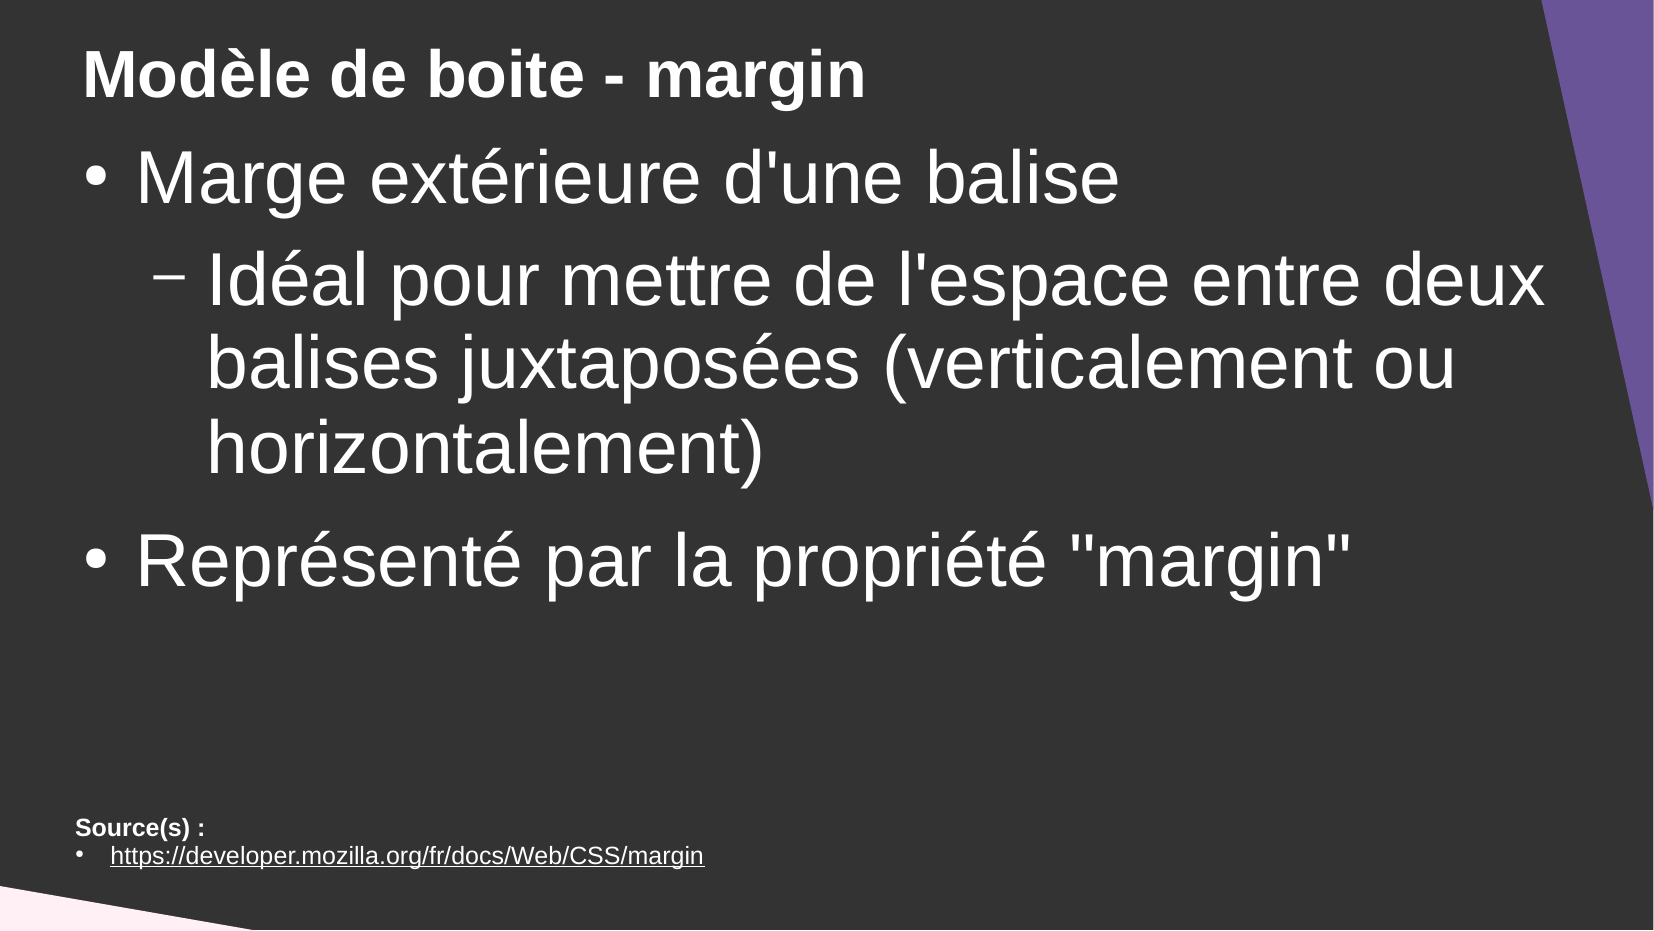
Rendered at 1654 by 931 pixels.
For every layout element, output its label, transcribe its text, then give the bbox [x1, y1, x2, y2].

text_box Source(s) : https://developer.mozilla.org/fr/docs/Web/CSS/margin [60, 805, 1546, 913]
text_box [1541, 0, 1654, 513]
text_box [0, 886, 259, 931]
title Modèle de boite - margin [82, 37, 1571, 112]
list Marge extérieure d'une balise Idéal pour mettre de l'espace entre deux balises juxtaposées (verticalement ou horizontalement) Représenté par la propriété "margin" [64, 135, 1604, 833]
